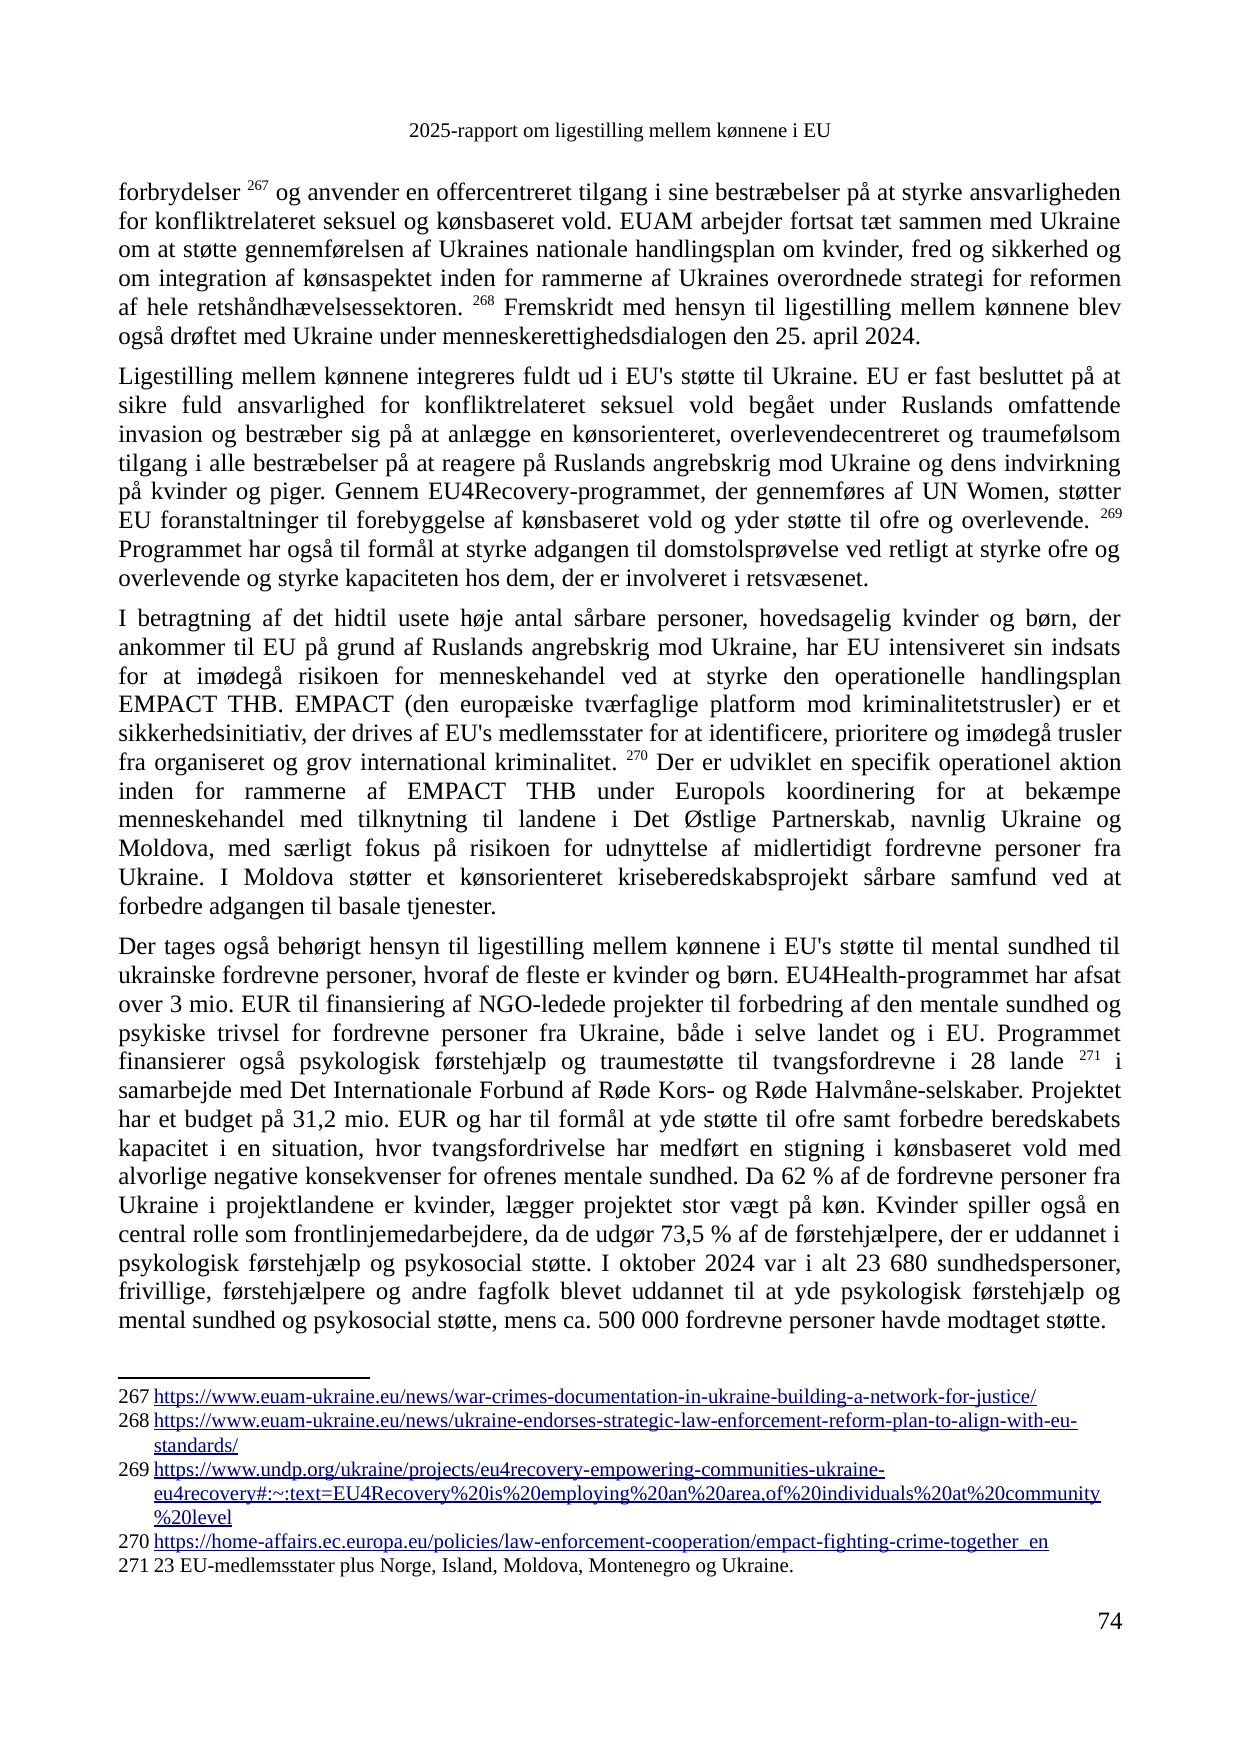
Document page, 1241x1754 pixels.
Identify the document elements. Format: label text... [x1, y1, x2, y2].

text https://home-affairs.ec.europa.eu/policies/law-enforcement-cooperation/empact-fighting-crime-together_en [118, 1529, 1122, 1553]
text I betragtning af det hidtil usete høje antal sårbare personer, hovedsagelig kvinder og børn, der ankommer til EU på grund af Ruslands angrebskrig mod Ukraine, har EU intensiveret sin indsats for at imødegå risikoen for menneskehandel ved at styrke den operationelle handlingsplan EMPACT THB. EMPACT (den europæiske tværfaglige platform mod kriminalitetstrusler) er et sikkerhedsinitiativ, der drives af EU's medlemsstater for at identificere, prioritere og imødegå trusler fra organiseret og grov international kriminalitet. Der er udviklet en specifik operationel aktion inden for rammerne af EMPACT THB under Europols koordinering for at bekæmpe menneskehandel med tilknytning til landene i Det Østlige Partnerskab, navnlig Ukraine og Moldova, med særligt fokus på risikoen for udnyttelse af midlertidigt fordrevne personer fra Ukraine. I Moldova støtter et kønsorienteret kriseberedskabsprojekt sårbare samfund ved at forbedre adgangen til basale tjenester. [118, 603, 1122, 919]
text https://www.euam-ukraine.eu/news/ukraine-endorses-strategic-law-enforcement-reform-plan-to-align-with-eu-standards/ [118, 1408, 1122, 1457]
text forbrydelser og anvender en offercentreret tilgang i sine bestræbelser på at styrke ansvarligheden for konfliktrelateret seksuel og kønsbaseret vold. EUAM arbejder fortsat tæt sammen med Ukraine om at støtte gennemførelsen af Ukraines nationale handlingsplan om kvinder, fred og sikkerhed og om integration af kønsaspektet inden for rammerne af Ukraines overordnede strategi for reformen af hele retshåndhævelsessektoren. Fremskridt med hensyn til ligestilling mellem kønnene blev også drøftet med Ukraine under menneskerettighedsdialogen den 25. april 2024. [118, 177, 1122, 349]
text 23 EU-medlemsstater plus Norge, Island, Moldova, Montenegro og Ukraine. [118, 1553, 1122, 1577]
text Der tages også behørigt hensyn til ligestilling mellem kønnene i EU's støtte til mental sundhed til ukrainske fordrevne personer, hvoraf de fleste er kvinder og børn. EU4Health-programmet har afsat over 3 mio. EUR til finansiering af NGO-ledede projekter til forbedring af den mentale sundhed og psykiske trivsel for fordrevne personer fra Ukraine, både i selve landet og i EU. Programmet finansierer også psykologisk førstehjælp og traumestøtte til tvangsfordrevne i 28 lande i samarbejde med Det Internationale Forbund af Røde Kors- og Røde Halvmåne-selskaber. Projektet har et budget på 31,2 mio. EUR og har til formål at yde støtte til ofre samt forbedre beredskabets kapacitet i en situation, hvor tvangsfordrivelse har medført en stigning i kønsbaseret vold med alvorlige negative konsekvenser for ofrenes mentale sundhed. Da 62 % af de fordrevne personer fra Ukraine i projektlandene er kvinder, lægger projektet stor vægt på køn. Kvinder spiller også en central rolle som frontlinjemedarbejdere, da de udgør 73,5 % af de førstehjælpere, der er uddannet i psykologisk førstehjælp og psykosocial støtte. I oktober 2024 var i alt 23 680 sundhedspersoner, frivillige, førstehjælpere og andre fagfolk blevet uddannet til at yde psykologisk førstehjælp og mental sundhed og psykosocial støtte, mens ca. 500 000 fordrevne personer havde modtaget støtte. [118, 931, 1122, 1334]
text https://www.euam-ukraine.eu/news/war-crimes-documentation-in-ukraine-building-a-network-for-justice/ [118, 1384, 1122, 1408]
text https://www.undp.org/ukraine/projects/eu4recovery-empowering-communities-ukraine-eu4recovery#:~:text=EU4Recovery%20is%20employing%20an%20area,of%20individuals%20at%20community%20level [118, 1457, 1122, 1529]
text Ligestilling mellem kønnene integreres fuldt ud i EU's støtte til Ukraine. EU er fast besluttet på at sikre fuld ansvarlighed for konfliktrelateret seksuel vold begået under Ruslands omfattende invasion og bestræber sig på at anlægge en kønsorienteret, overlevendecentreret og traumefølsom tilgang i alle bestræbelser på at reagere på Ruslands angrebskrig mod Ukraine og dens indvirkning på kvinder og piger. Gennem EU4Recovery-programmet, der gennemføres af UN Women, støtter EU foranstaltninger til forebyggelse af kønsbaseret vold og yder støtte til ofre og overlevende. Programmet har også til formål at styrke adgangen til domstolsprøvelse ved retligt at styrke ofre og overlevende og styrke kapaciteten hos dem, der er involveret i retsvæsenet. [118, 361, 1122, 591]
